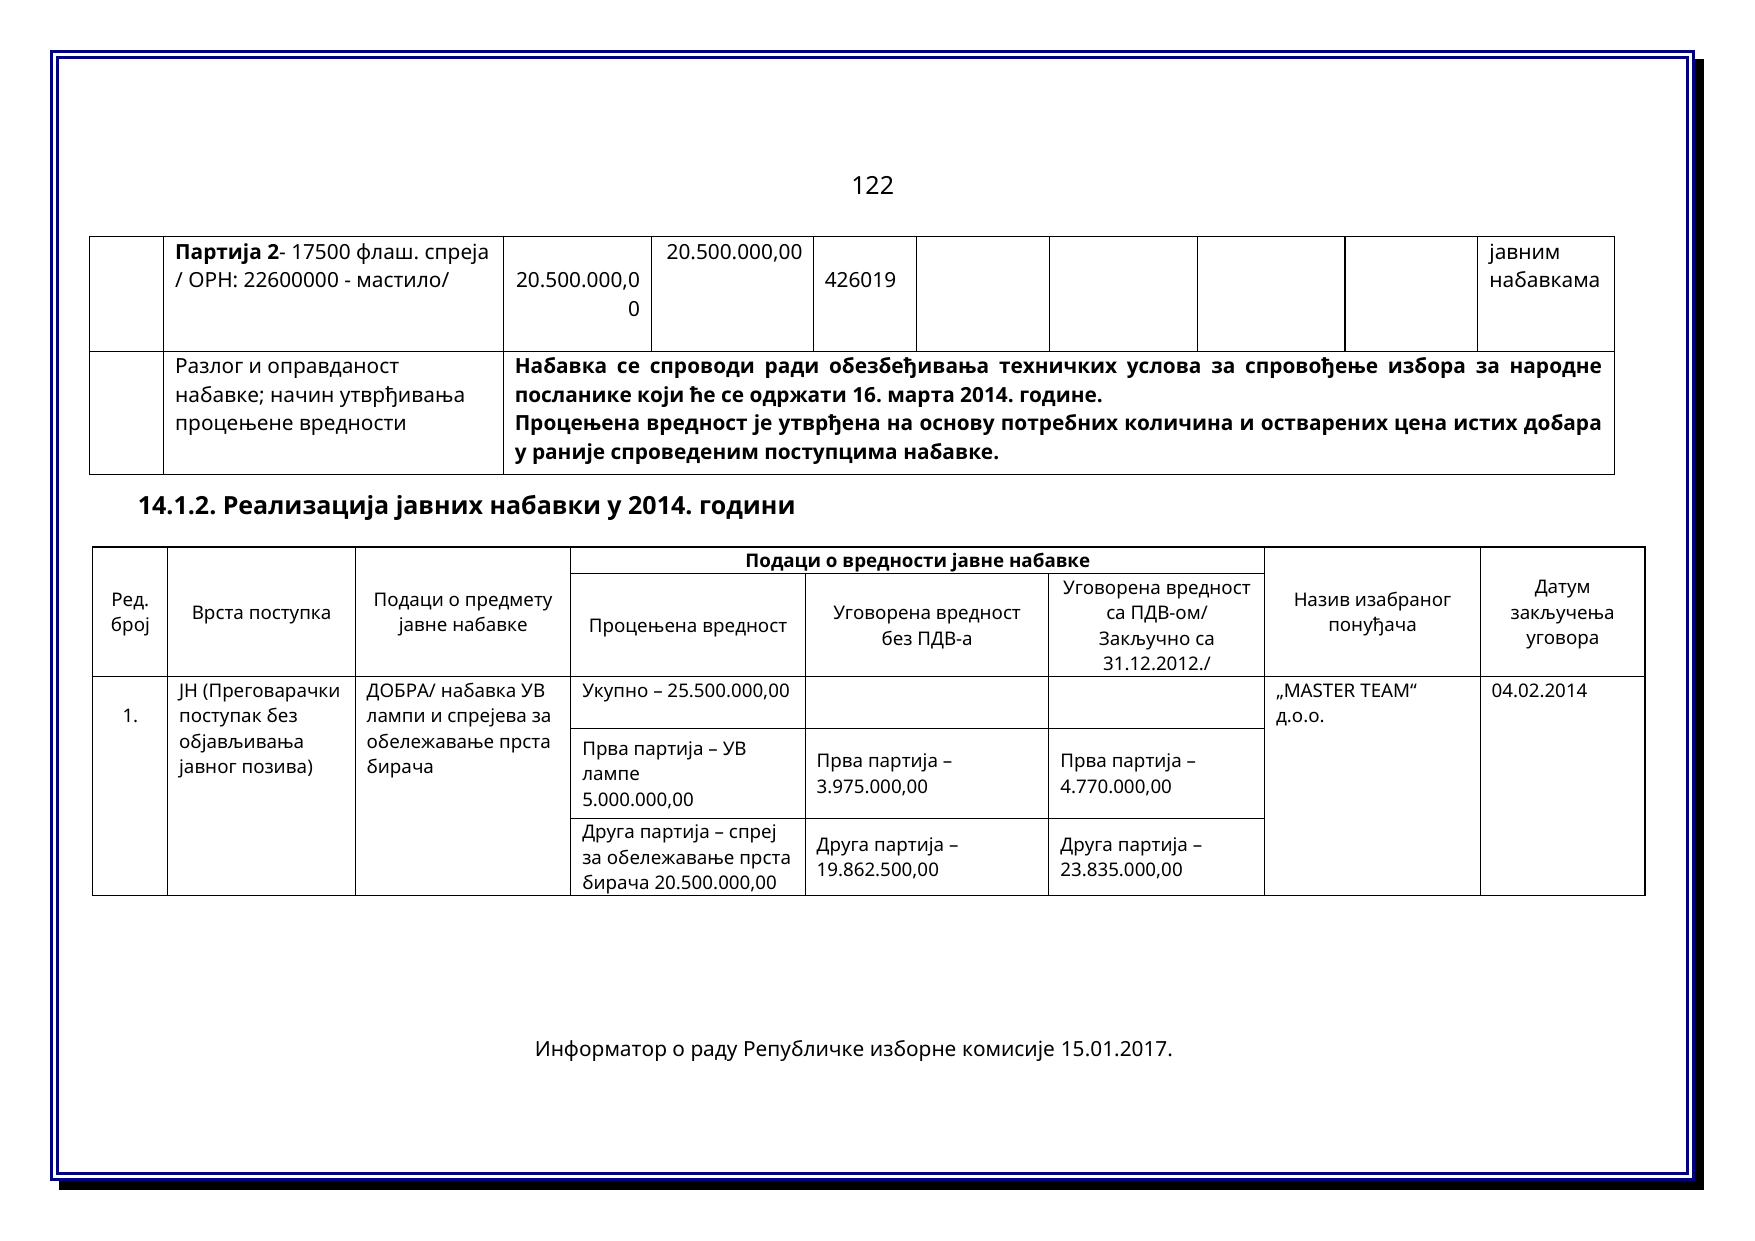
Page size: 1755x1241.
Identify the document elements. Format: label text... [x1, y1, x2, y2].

table_cell Прва партија – 3.975.000,00 [806, 729, 1048, 817]
table_cell [806, 677, 1048, 728]
table_cell Укупно – 25.500.000,00 [571, 677, 805, 728]
table_cell 1. [93, 677, 167, 895]
table_cell Процењена вредност [571, 574, 805, 676]
table_header Подаци о вредности јавне набавке [571, 548, 1264, 573]
table_cell 04.02.2014 [1481, 677, 1644, 895]
table_cell Прва партија – 4.770.000,00 [1049, 729, 1264, 817]
table_cell Друга партија – 19.862.500,00 [806, 819, 1048, 895]
table_header Назив изабраног понуђача [1265, 548, 1480, 676]
table_cell Друга партија – спреј за обележавање прста бирача 20.500.000,00 [571, 819, 805, 895]
table_cell Разлог и оправданост набавке; начин утврђивања процењене вредности [164, 352, 503, 474]
table_cell [90, 352, 163, 474]
table_header Подаци о предмету јавне набавке [356, 548, 570, 676]
table_cell ДОБРА/ набавка УВ лампи и спрејева за обележавање прста бирача [356, 677, 570, 895]
table_cell ЈН (Преговарачки поступак без објављивања јавног позива) [168, 677, 355, 895]
table_cell [1049, 677, 1264, 728]
table_header Датум закључења уговора [1481, 548, 1644, 676]
table_cell [917, 237, 1049, 351]
table_cell Партија 2- 17500 флаш. спреја / ОРН: 22600000 - мастило/ [164, 237, 503, 351]
subtitle 14.1.2. Реализација јавних набавки у 2014. години [138, 487, 1607, 521]
table_cell 20.500.000,00 [504, 237, 651, 351]
table_cell [90, 237, 163, 351]
table_cell Прва партија – УВ лампе 5.000.000,00 [571, 729, 805, 817]
table_cell „MASTER TEAM“ д.о.о. [1265, 677, 1480, 895]
table_cell Друга партија – 23.835.000,00 [1049, 819, 1264, 895]
table_cell 20.500.000,00 [652, 237, 813, 351]
table_cell [1198, 237, 1344, 351]
table_header Врста поступка [168, 548, 355, 676]
table_cell јавним набавкама [1478, 237, 1614, 351]
table_cell [1050, 237, 1197, 351]
table_cell Уговорена вредност са ПДВ-ом/ Закључно са 31.12.2012./ [1049, 574, 1264, 676]
table_cell 426019 [814, 237, 916, 351]
table_header Ред. број [93, 548, 167, 676]
table_cell Набавка се спроводи ради обезбеђивања техничких услова за спровођење избора за народне посланике који ће се одржати 16. марта 2014. године. Процењена вредност је утврђена на основу потребних количина и остварених цена истих добара у раније спроведеним поступцима набавке. [504, 352, 1614, 474]
table_cell Уговорена вредност без ПДВ-а [806, 574, 1048, 676]
table_cell [1346, 237, 1477, 351]
